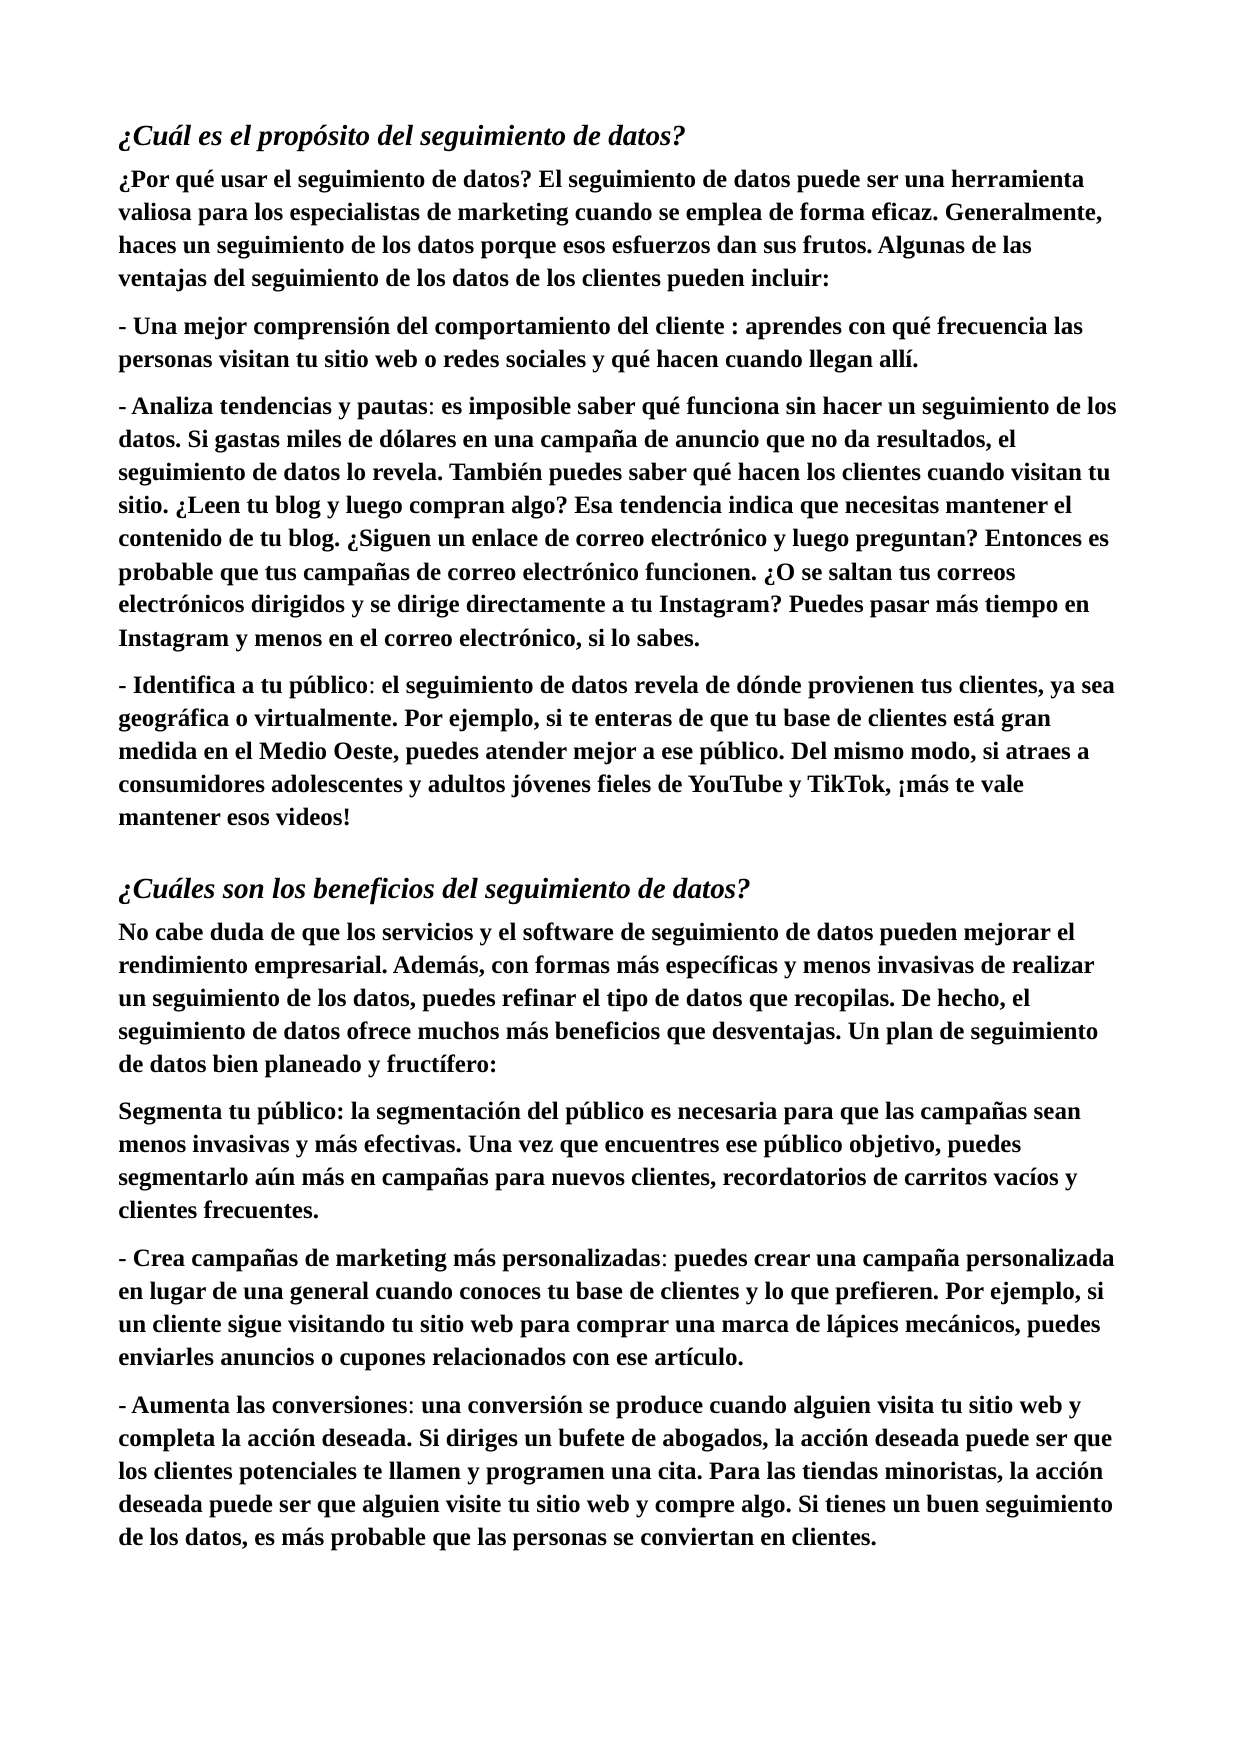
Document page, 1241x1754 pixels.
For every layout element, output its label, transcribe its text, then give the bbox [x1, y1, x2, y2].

text - Identifica a tu público: el seguimiento de datos revela de dónde provienen tus clientes, ya sea geográfica o virtualmente. Por ejemplo, si te enteras de que tu base de clientes está gran medida en el Medio Oeste, puedes atender mejor a ese público. Del mismo modo, si atraes a consumidores adolescentes y adultos jóvenes fieles de YouTube y TikTok, ¡más te vale mantener esos videos! [118, 670, 1122, 831]
text No cabe duda de que los servicios y el software de seguimiento de datos pueden mejorar el rendimiento empresarial. Además, con formas más específicas y menos invasivas de realizar un seguimiento de los datos, puedes refinar el tipo de datos que recopilas. De hecho, el seguimiento de datos ofrece muchos más beneficios que desventajas. Un plan de seguimiento de datos bien planeado y fructífero: [118, 917, 1122, 1078]
text Segmenta tu público: la segmentación del público es necesaria para que las campañas sean menos invasivas y más efectivas. Una vez que encuentres ese público objetivo, puedes segmentarlo aún más en campañas para nuevos clientes, recordatorios de carritos vacíos y clientes frecuentes. [118, 1096, 1122, 1224]
text - Crea campañas de marketing más personalizadas: puedes crear una campaña personalizada en lugar de una general cuando conoces tu base de clientes y lo que prefieren. Por ejemplo, si un cliente sigue visitando tu sitio web para comprar una marca de lápices mecánicos, puedes enviarles anuncios o cupones relacionados con ese artículo. [118, 1243, 1122, 1371]
text - Una mejor comprensión del comportamiento del cliente : aprendes con qué frecuencia las personas visitan tu sitio web o redes sociales y qué hacen cuando llegan allí. [118, 311, 1122, 373]
text - Analiza tendencias y pautas: es imposible saber qué funciona sin hacer un seguimiento de los datos. Si gastas miles de dólares en una campaña de anuncio que no da resultados, el seguimiento de datos lo revela. También puedes saber qué hacen los clientes cuando visitan tu sitio. ¿Leen tu blog y luego compran algo? Esa tendencia indica que necesitas mantener el contenido de tu blog. ¿Siguen un enlace de correo electrónico y luego preguntan? Entonces es probable que tus campañas de correo electrónico funcionen. ¿O se saltan tus correos electrónicos dirigidos y se dirige directamente a tu Instagram? Puedes pasar más tiempo en Instagram y menos en el correo electrónico, si lo sabes. [118, 391, 1122, 651]
subtitle ¿Cuáles son los beneficios del seguimiento de datos? [118, 871, 1122, 904]
subtitle ¿Cuál es el propósito del seguimiento de datos? [118, 118, 1122, 152]
text - Aumenta las conversiones: una conversión se produce cuando alguien visita tu sitio web y completa la acción deseada. Si diriges un bufete de abogados, la acción deseada puede ser que los clientes potenciales te llamen y programen una cita. Para las tiendas minoristas, la acción deseada puede ser que alguien visite tu sitio web y compre algo. Si tienes un buen seguimiento de los datos, es más probable que las personas se conviertan en clientes. [118, 1390, 1122, 1551]
text ¿Por qué usar el seguimiento de datos? El seguimiento de datos puede ser una herramienta valiosa para los especialistas de marketing cuando se emplea de forma eficaz. Generalmente, haces un seguimiento de los datos porque esos esfuerzos dan sus frutos. Algunas de las ventajas del seguimiento de los datos de los clientes pueden incluir: [118, 164, 1122, 292]
